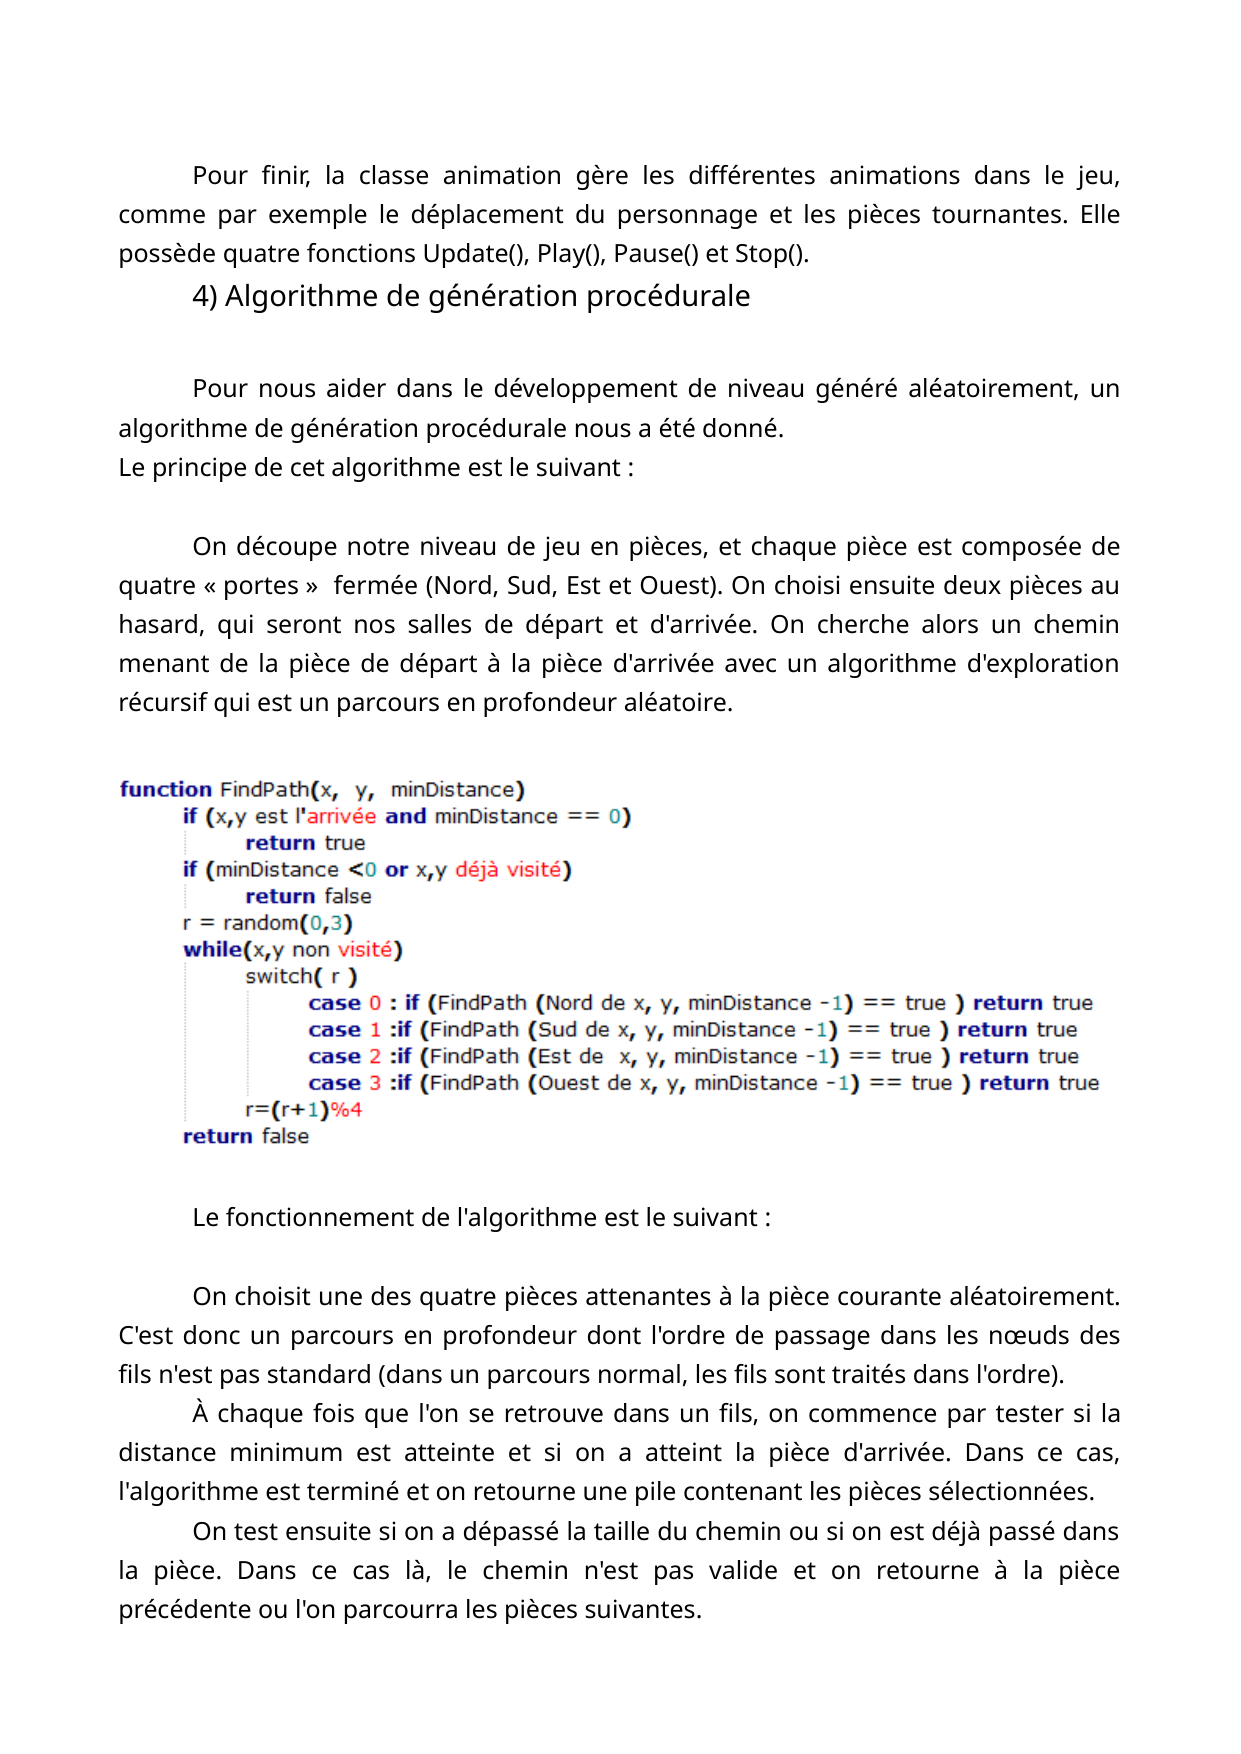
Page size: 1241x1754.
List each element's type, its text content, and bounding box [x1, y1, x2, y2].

text Le fonctionnement de l'algorithme est le suivant : [118, 1200, 1122, 1234]
text Pour finir, la classe animation gère les différentes animations dans le jeu, comme par exemple le déplacement du personnage et les pièces tournantes. Elle possède quatre fonctions Update(), Play(), Pause() et Stop(). [118, 157, 1122, 270]
text 4) Algorithme de génération procédurale [118, 275, 1122, 314]
text On choisit une des quatre pièces attenantes à la pièce courante aléatoirement. C'est donc un parcours en profondeur dont l'ordre de passage dans les nœuds des fils n'est pas standard (dans un parcours normal, les fils sont traités dans l'ordre). [118, 1278, 1122, 1391]
text On découpe notre niveau de jeu en pièces, et chaque pièce est composée de quatre « portes » fermée (Nord, Sud, Est et Ouest). On choisi ensuite deux pièces au hasard, qui seront nos salles de départ et d'arrivée. On cherche alors un chemin menant de la pièce de départ à la pièce d'arrivée avec un algorithme d'exploration récursif qui est un parcours en profondeur aléatoire. [118, 528, 1122, 719]
text Pour nous aider dans le développement de niveau généré aléatoirement, un algorithme de génération procédurale nous a été donné. [118, 366, 1122, 445]
text Le principe de cet algorithme est le suivant : [118, 450, 1122, 484]
picture [119, 778, 1122, 1156]
text On test ensuite si on a dépassé la taille du chemin ou si on est déjà passé dans la pièce. Dans ce cas là, le chemin n'est pas valide et on retourne à la pièce précédente ou l'on parcourra les pièces suivantes. [118, 1513, 1122, 1626]
text À chaque fois que l'on se retrouve dans un fils, on commence par tester si la distance minimum est atteinte et si on a atteint la pièce d'arrivée. Dans ce cas, l'algorithme est terminé et on retourne une pile contenant les pièces sélectionnées. [118, 1396, 1122, 1508]
